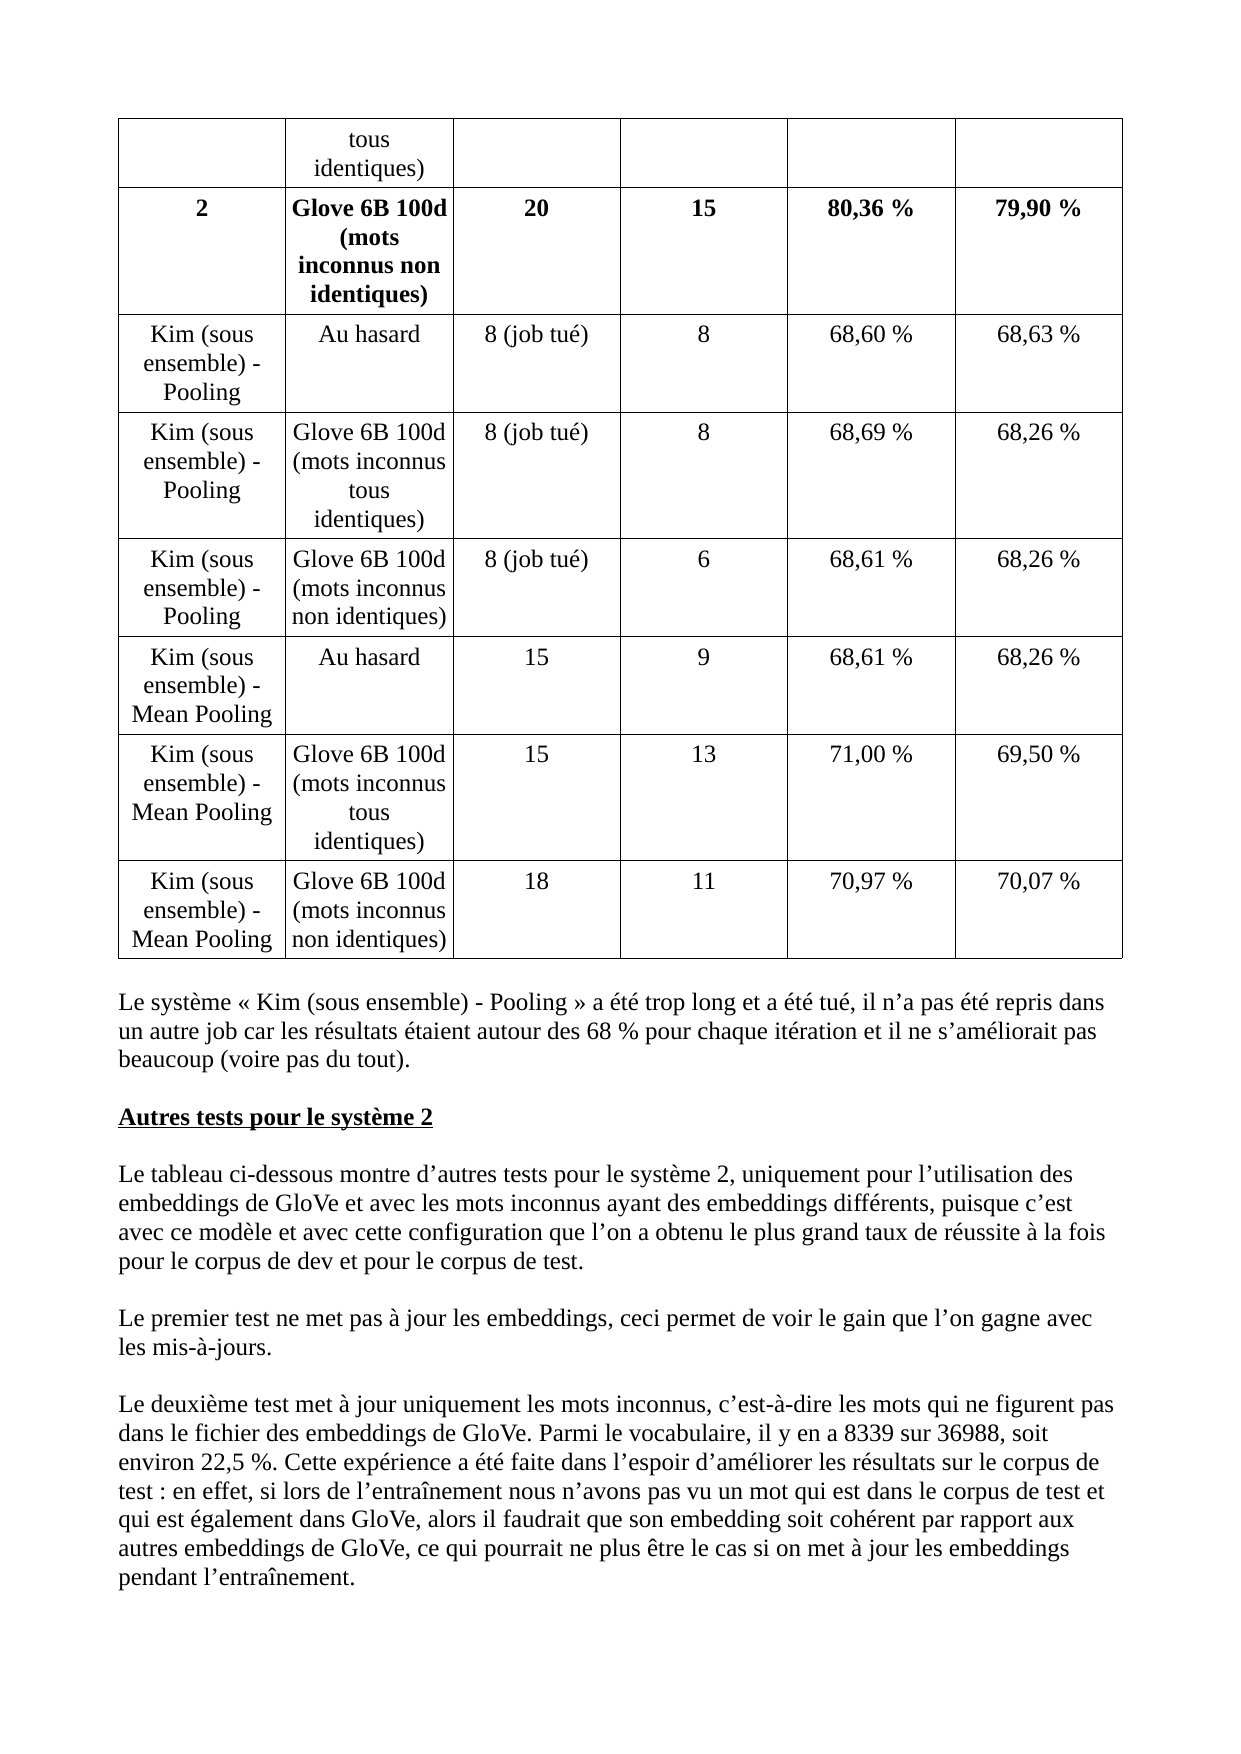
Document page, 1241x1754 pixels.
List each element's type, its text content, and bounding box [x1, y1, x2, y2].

table_cell 68,61 % [788, 539, 955, 636]
table_cell 68,60 % [788, 315, 955, 412]
table_cell Kim (sous ensemble) - Mean Pooling [119, 637, 285, 734]
table_cell 8 [621, 315, 787, 412]
table_cell Glove 6B 100d (mots inconnus non identiques) [286, 861, 453, 958]
text Autres tests pour le système 2 [118, 1102, 1122, 1131]
text Le système « Kim (sous ensemble) - Pooling » a été trop long et a été tué, il n’a pas été repris dans un autre job car les résultats étaient autour des 68 % pour chaque itération et il ne s’améliorait pas beaucoup (voire pas du tout). [118, 987, 1122, 1073]
table_cell 8 (job tué) [454, 539, 620, 636]
table_cell 68,26 % [956, 539, 1122, 636]
table_cell [956, 119, 1122, 187]
table_cell 8 (job tué) [454, 413, 620, 538]
table_cell 15 [454, 735, 620, 860]
table_cell Glove 6B 100d (mots inconnus tous identiques) [286, 735, 453, 860]
table_cell 8 [621, 413, 787, 538]
table_cell 68,63 % [956, 315, 1122, 412]
table_cell 15 [454, 637, 620, 734]
table_cell Kim (sous ensemble) - Mean Pooling [119, 861, 285, 958]
table_cell 70,97 % [788, 861, 955, 958]
table_cell Glove 6B 100d (mots inconnus non identiques) [286, 188, 453, 314]
table_cell 68,61 % [788, 637, 955, 734]
table_cell 71,00 % [788, 735, 955, 860]
table_cell 15 [621, 188, 787, 314]
table_cell Glove 6B 100d (mots inconnus non identiques) [286, 539, 453, 636]
table_cell 18 [454, 861, 620, 958]
table_cell Kim (sous ensemble) - Pooling [119, 413, 285, 538]
table_cell 9 [621, 637, 787, 734]
table_cell 68,26 % [956, 637, 1122, 734]
table_cell tous identiques) [286, 119, 453, 187]
table_cell 13 [621, 735, 787, 860]
table_cell 80,36 % [788, 188, 955, 314]
table_cell Au hasard [286, 315, 453, 412]
table_cell [119, 119, 285, 187]
table_cell 11 [621, 861, 787, 958]
table_cell 8 (job tué) [454, 315, 620, 412]
table_cell Kim (sous ensemble) - Pooling [119, 539, 285, 636]
table_cell [454, 119, 620, 187]
table_cell 20 [454, 188, 620, 314]
table_cell 69,50 % [956, 735, 1122, 860]
table_cell 79,90 % [956, 188, 1122, 314]
table_cell Kim (sous ensemble) - Pooling [119, 315, 285, 412]
text Le tableau ci-dessous montre d’autres tests pour le système 2, uniquement pour l’utilisation des embeddings de GloVe et avec les mots inconnus ayant des embeddings différents, puisque c’est avec ce modèle et avec cette configuration que l’on a obtenu le plus grand taux de réussite à la fois pour le corpus de dev et pour le corpus de test. [118, 1159, 1122, 1274]
table_cell 6 [621, 539, 787, 636]
table_cell Au hasard [286, 637, 453, 734]
table_cell 2 [119, 188, 285, 314]
text Le deuxième test met à jour uniquement les mots inconnus, c’est-à-dire les mots qui ne figurent pas dans le fichier des embeddings de GloVe. Parmi le vocabulaire, il y en a 8339 sur 36988, soit environ 22,5 %. Cette expérience a été faite dans l’espoir d’améliorer les résultats sur le corpus de test : en effet, si lors de l’entraînement nous n’avons pas vu un mot qui est dans le corpus de test et qui est également dans GloVe, alors il faudrait que son embedding soit cohérent par rapport aux autres embeddings de GloVe, ce qui pourrait ne plus être le cas si on met à jour les embeddings pendant l’entraînement. [118, 1389, 1122, 1591]
text Le premier test ne met pas à jour les embeddings, ceci permet de voir le gain que l’on gagne avec les mis-à-jours. [118, 1303, 1122, 1361]
table_cell [621, 119, 787, 187]
table_cell 68,26 % [956, 413, 1122, 538]
table_cell 70,07 % [956, 861, 1122, 958]
table_cell Glove 6B 100d (mots inconnus tous identiques) [286, 413, 453, 538]
table_cell [788, 119, 955, 187]
table_cell 68,69 % [788, 413, 955, 538]
table_cell Kim (sous ensemble) - Mean Pooling [119, 735, 285, 860]
